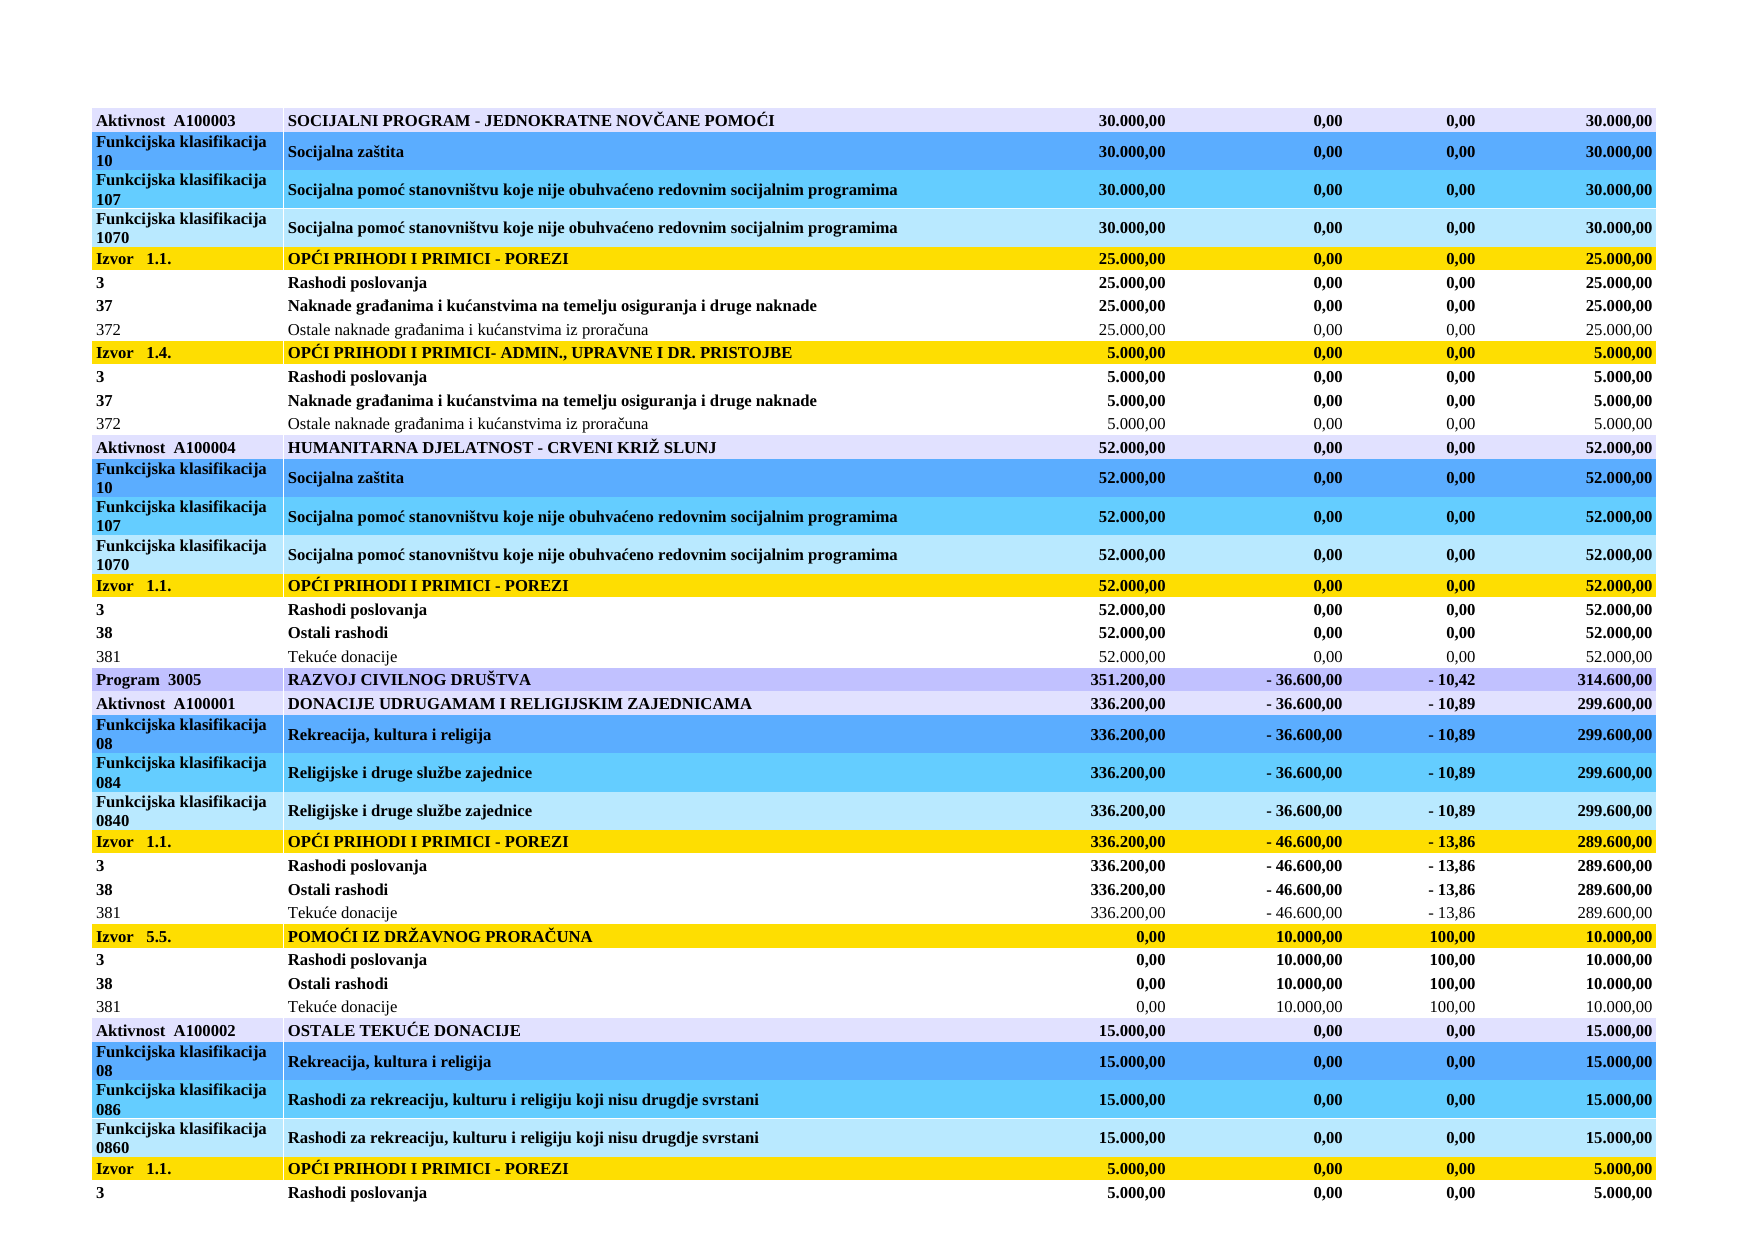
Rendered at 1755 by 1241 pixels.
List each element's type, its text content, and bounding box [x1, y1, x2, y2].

table_cell HUMANITARNA DJELATNOST - CRVENI KRIŽ SLUNJ [284, 435, 992, 459]
table_cell Socijalna pomoć stanovništvu koje nije obuhvaćeno redovnim socijalnim programima [284, 170, 992, 208]
table_cell - 36.600,00 [1169, 691, 1346, 715]
table_cell 30.000,00 [1479, 108, 1656, 132]
table_cell 100,00 [1346, 948, 1479, 971]
table_cell 30.000,00 [1479, 170, 1656, 208]
table_cell 0,00 [1346, 294, 1479, 317]
table_cell 336.200,00 [992, 901, 1169, 924]
table_cell OPĆI PRIHODI I PRIMICI - POREZI [284, 574, 992, 597]
table_cell 0,00 [1346, 644, 1479, 668]
table_cell 52.000,00 [1479, 574, 1656, 597]
table_cell - 13,86 [1346, 854, 1479, 877]
table_cell 0,00 [1346, 318, 1479, 341]
table_cell Rashodi poslovanja [284, 365, 992, 388]
table_cell OPĆI PRIHODI I PRIMICI - POREZI [284, 830, 992, 853]
table_cell 289.600,00 [1479, 901, 1656, 924]
table_cell 100,00 [1346, 971, 1479, 995]
table_cell 10.000,00 [1169, 948, 1346, 971]
table_cell 0,00 [1346, 132, 1479, 170]
table_cell - 36.600,00 [1169, 753, 1346, 792]
table_cell POMOĆI IZ DRŽAVNOG PRORAČUNA [284, 924, 992, 948]
table_cell 5.000,00 [992, 388, 1169, 412]
table_cell 299.600,00 [1479, 753, 1656, 792]
table_cell Religijske i druge službe zajednice [284, 792, 992, 830]
table_cell 3 [92, 1180, 283, 1204]
table_cell 0,00 [1169, 1180, 1346, 1204]
table_cell 0,00 [1346, 435, 1479, 459]
table_cell Funkcijska klasifikacija 10 [92, 132, 283, 170]
table_cell 0,00 [1169, 535, 1346, 574]
table_cell - 13,86 [1346, 830, 1479, 853]
table_cell 0,00 [992, 924, 1169, 948]
table_cell 0,00 [1169, 1018, 1346, 1042]
table_cell 0,00 [1346, 341, 1479, 364]
table_cell 0,00 [1169, 341, 1346, 364]
table_cell 336.200,00 [992, 854, 1169, 877]
table_cell - 10,89 [1346, 715, 1479, 753]
table_cell 0,00 [1346, 209, 1479, 247]
table_cell 52.000,00 [992, 597, 1169, 621]
table_cell 52.000,00 [1479, 497, 1656, 535]
table_cell 52.000,00 [992, 621, 1169, 644]
table_cell 0,00 [1346, 108, 1479, 132]
table_cell 15.000,00 [992, 1080, 1169, 1118]
table_cell 0,00 [1169, 459, 1346, 497]
table_cell 0,00 [1346, 247, 1479, 270]
table_cell Izvor 1.1. [92, 1157, 283, 1180]
table_cell Tekuće donacije [284, 995, 992, 1018]
table_cell 351.200,00 [992, 668, 1169, 691]
table_cell - 10,89 [1346, 691, 1479, 715]
table_cell DONACIJE UDRUGAMAM I RELIGIJSKIM ZAJEDNICAMA [284, 691, 992, 715]
table_cell 0,00 [1169, 412, 1346, 435]
table_cell 100,00 [1346, 995, 1479, 1018]
table_cell 30.000,00 [1479, 209, 1656, 247]
table_cell 5.000,00 [1479, 388, 1656, 412]
table_cell Ostale naknade građanima i kućanstvima iz proračuna [284, 412, 992, 435]
table_cell 10.000,00 [1169, 971, 1346, 995]
table_cell 25.000,00 [1479, 270, 1656, 294]
table_cell Funkcijska klasifikacija 0840 [92, 792, 283, 830]
table_cell - 13,86 [1346, 901, 1479, 924]
table_cell 372 [92, 318, 283, 341]
table_cell 52.000,00 [1479, 621, 1656, 644]
table_cell 5.000,00 [992, 1157, 1169, 1180]
table_cell 25.000,00 [992, 247, 1169, 270]
table_cell Religijske i druge službe zajednice [284, 753, 992, 792]
table_cell 3 [92, 597, 283, 621]
table_cell 5.000,00 [992, 365, 1169, 388]
table_cell Funkcijska klasifikacija 084 [92, 753, 283, 792]
table_cell Naknade građanima i kućanstvima na temelju osiguranja i druge naknade [284, 294, 992, 317]
table_cell Rashodi za rekreaciju, kulturu i religiju koji nisu drugdje svrstani [284, 1080, 992, 1118]
table_cell Funkcijska klasifikacija 0860 [92, 1119, 283, 1157]
table_cell Rashodi poslovanja [284, 1180, 992, 1204]
table_cell 0,00 [1169, 644, 1346, 668]
table_cell 25.000,00 [1479, 318, 1656, 341]
table_cell 52.000,00 [992, 435, 1169, 459]
table_cell 381 [92, 995, 283, 1018]
table_cell Socijalna zaštita [284, 132, 992, 170]
table_cell 52.000,00 [1479, 435, 1656, 459]
table_cell 52.000,00 [1479, 597, 1656, 621]
table_cell 0,00 [1169, 318, 1346, 341]
table_cell Rashodi poslovanja [284, 854, 992, 877]
table_cell 0,00 [1169, 435, 1346, 459]
table_cell Aktivnost A100002 [92, 1018, 283, 1042]
table_cell 0,00 [1169, 1157, 1346, 1180]
table_cell 10.000,00 [1479, 995, 1656, 1018]
table_cell 3 [92, 948, 283, 971]
table_cell 15.000,00 [1479, 1018, 1656, 1042]
table_cell 336.200,00 [992, 753, 1169, 792]
table_cell Izvor 1.1. [92, 574, 283, 597]
table_cell - 46.600,00 [1169, 830, 1346, 853]
table_cell Funkcijska klasifikacija 107 [92, 170, 283, 208]
table_cell 336.200,00 [992, 877, 1169, 901]
table_cell Ostali rashodi [284, 621, 992, 644]
table_cell 30.000,00 [992, 132, 1169, 170]
table_cell - 36.600,00 [1169, 715, 1346, 753]
table_cell 0,00 [992, 948, 1169, 971]
table_cell 3 [92, 854, 283, 877]
table_cell Socijalna zaštita [284, 459, 992, 497]
table_cell 0,00 [1346, 597, 1479, 621]
table_cell 0,00 [1169, 597, 1346, 621]
table_cell 0,00 [1169, 270, 1346, 294]
table_cell 0,00 [1169, 132, 1346, 170]
table_cell 5.000,00 [992, 412, 1169, 435]
table_cell Funkcijska klasifikacija 107 [92, 497, 283, 535]
table_cell 0,00 [1169, 574, 1346, 597]
table_cell 381 [92, 644, 283, 668]
table_cell 10.000,00 [1479, 948, 1656, 971]
table_cell - 46.600,00 [1169, 877, 1346, 901]
table_cell - 10,42 [1346, 668, 1479, 691]
table_cell 299.600,00 [1479, 691, 1656, 715]
table_cell 0,00 [1169, 497, 1346, 535]
table_cell 289.600,00 [1479, 830, 1656, 853]
table_cell Ostale naknade građanima i kućanstvima iz proračuna [284, 318, 992, 341]
table_cell 0,00 [1346, 1080, 1479, 1118]
table_cell 15.000,00 [992, 1018, 1169, 1042]
table_cell - 46.600,00 [1169, 854, 1346, 877]
table_cell 336.200,00 [992, 792, 1169, 830]
table_cell 30.000,00 [992, 209, 1169, 247]
table_cell Aktivnost A100003 [92, 108, 283, 132]
table_cell 0,00 [1346, 412, 1479, 435]
table_cell Aktivnost A100001 [92, 691, 283, 715]
table_cell 38 [92, 877, 283, 901]
table_cell 15.000,00 [1479, 1080, 1656, 1118]
table_cell 5.000,00 [1479, 412, 1656, 435]
table_cell 5.000,00 [992, 1180, 1169, 1204]
table_cell 25.000,00 [992, 294, 1169, 317]
table_cell Izvor 1.4. [92, 341, 283, 364]
table_cell 381 [92, 901, 283, 924]
table_cell Funkcijska klasifikacija 08 [92, 715, 283, 753]
table_cell 15.000,00 [992, 1119, 1169, 1157]
table_cell Funkcijska klasifikacija 1070 [92, 535, 283, 574]
table_cell Tekuće donacije [284, 901, 992, 924]
table_cell 5.000,00 [992, 341, 1169, 364]
table_cell Funkcijska klasifikacija 10 [92, 459, 283, 497]
table_cell 52.000,00 [1479, 644, 1656, 668]
table_cell OPĆI PRIHODI I PRIMICI- ADMIN., UPRAVNE I DR. PRISTOJBE [284, 341, 992, 364]
table_cell 0,00 [1169, 1119, 1346, 1157]
table_cell 37 [92, 388, 283, 412]
table_cell 0,00 [1346, 1042, 1479, 1080]
table_cell - 13,86 [1346, 877, 1479, 901]
table_cell 10.000,00 [1169, 924, 1346, 948]
table_cell 30.000,00 [992, 108, 1169, 132]
table_cell - 36.600,00 [1169, 668, 1346, 691]
table_cell Tekuće donacije [284, 644, 992, 668]
table_cell 0,00 [1346, 497, 1479, 535]
table_cell 38 [92, 971, 283, 995]
table_cell - 10,89 [1346, 792, 1479, 830]
table_cell 25.000,00 [992, 270, 1169, 294]
table_cell - 36.600,00 [1169, 792, 1346, 830]
table_cell 38 [92, 621, 283, 644]
table_cell 0,00 [1346, 170, 1479, 208]
table_cell Izvor 5.5. [92, 924, 283, 948]
table_cell 336.200,00 [992, 830, 1169, 853]
table_cell Rekreacija, kultura i religija [284, 1042, 992, 1080]
table_cell 0,00 [1346, 1157, 1479, 1180]
table_cell 3 [92, 365, 283, 388]
table_cell 0,00 [1346, 1119, 1479, 1157]
table_cell 15.000,00 [1479, 1119, 1656, 1157]
table_cell Izvor 1.1. [92, 830, 283, 853]
table_cell Rashodi poslovanja [284, 597, 992, 621]
table_cell Naknade građanima i kućanstvima na temelju osiguranja i druge naknade [284, 388, 992, 412]
table_cell 10.000,00 [1169, 995, 1346, 1018]
table_cell 0,00 [1169, 365, 1346, 388]
table_cell 15.000,00 [992, 1042, 1169, 1080]
table_cell 0,00 [992, 971, 1169, 995]
table_cell 336.200,00 [992, 691, 1169, 715]
table_cell 25.000,00 [1479, 294, 1656, 317]
table_cell 289.600,00 [1479, 877, 1656, 901]
table_cell 3 [92, 270, 283, 294]
table_cell OSTALE TEKUĆE DONACIJE [284, 1018, 992, 1042]
table_cell Ostali rashodi [284, 971, 992, 995]
table_cell 299.600,00 [1479, 715, 1656, 753]
table_cell OPĆI PRIHODI I PRIMICI - POREZI [284, 247, 992, 270]
table_cell - 10,89 [1346, 753, 1479, 792]
table_cell Aktivnost A100004 [92, 435, 283, 459]
table_cell Rashodi za rekreaciju, kulturu i religiju koji nisu drugdje svrstani [284, 1119, 992, 1157]
table_cell 15.000,00 [1479, 1042, 1656, 1080]
table_cell 0,00 [1169, 1080, 1346, 1118]
table_cell 0,00 [1169, 108, 1346, 132]
table_cell Socijalna pomoć stanovništvu koje nije obuhvaćeno redovnim socijalnim programima [284, 535, 992, 574]
table_cell Funkcijska klasifikacija 086 [92, 1080, 283, 1118]
table_cell 0,00 [1346, 270, 1479, 294]
table_cell Socijalna pomoć stanovništvu koje nije obuhvaćeno redovnim socijalnim programima [284, 209, 992, 247]
table_cell 52.000,00 [992, 497, 1169, 535]
table_cell Rekreacija, kultura i religija [284, 715, 992, 753]
table_cell RAZVOJ CIVILNOG DRUŠTVA [284, 668, 992, 691]
table_cell SOCIJALNI PROGRAM - JEDNOKRATNE NOVČANE POMOĆI [284, 108, 992, 132]
table_cell 299.600,00 [1479, 792, 1656, 830]
table_cell Rashodi poslovanja [284, 948, 992, 971]
table_cell 5.000,00 [1479, 1157, 1656, 1180]
table_cell Funkcijska klasifikacija 1070 [92, 209, 283, 247]
table_cell 52.000,00 [992, 574, 1169, 597]
table_cell 52.000,00 [992, 644, 1169, 668]
table_cell 314.600,00 [1479, 668, 1656, 691]
table_cell Rashodi poslovanja [284, 270, 992, 294]
table_cell 0,00 [1346, 621, 1479, 644]
table_cell Funkcijska klasifikacija 08 [92, 1042, 283, 1080]
table_cell 0,00 [1346, 388, 1479, 412]
table_cell 0,00 [1169, 294, 1346, 317]
table_cell 0,00 [1169, 1042, 1346, 1080]
table_cell Ostali rashodi [284, 877, 992, 901]
table_cell 52.000,00 [992, 535, 1169, 574]
table_cell 52.000,00 [1479, 535, 1656, 574]
table_cell 0,00 [1169, 170, 1346, 208]
table_cell 0,00 [1169, 247, 1346, 270]
table_cell 0,00 [1346, 365, 1479, 388]
table_cell 0,00 [1346, 459, 1479, 497]
table_cell 37 [92, 294, 283, 317]
table_cell 0,00 [1346, 535, 1479, 574]
table_cell 0,00 [992, 995, 1169, 1018]
table_cell 5.000,00 [1479, 365, 1656, 388]
table_cell - 46.600,00 [1169, 901, 1346, 924]
table_cell 0,00 [1346, 1180, 1479, 1204]
table_cell 0,00 [1169, 209, 1346, 247]
table_cell 0,00 [1346, 1018, 1479, 1042]
table_cell 0,00 [1169, 388, 1346, 412]
table_cell Program 3005 [92, 668, 283, 691]
table_cell 25.000,00 [992, 318, 1169, 341]
table_cell 0,00 [1346, 574, 1479, 597]
table_cell 10.000,00 [1479, 971, 1656, 995]
table_cell 372 [92, 412, 283, 435]
table_cell 5.000,00 [1479, 1180, 1656, 1204]
table_cell 0,00 [1169, 621, 1346, 644]
table_cell 25.000,00 [1479, 247, 1656, 270]
table_cell 52.000,00 [1479, 459, 1656, 497]
table_cell OPĆI PRIHODI I PRIMICI - POREZI [284, 1157, 992, 1180]
table_cell 30.000,00 [992, 170, 1169, 208]
table_cell 100,00 [1346, 924, 1479, 948]
table_cell Socijalna pomoć stanovništvu koje nije obuhvaćeno redovnim socijalnim programima [284, 497, 992, 535]
table_cell 10.000,00 [1479, 924, 1656, 948]
table_cell 5.000,00 [1479, 341, 1656, 364]
table_cell 289.600,00 [1479, 854, 1656, 877]
table_cell Izvor 1.1. [92, 247, 283, 270]
table_cell 30.000,00 [1479, 132, 1656, 170]
table_cell 52.000,00 [992, 459, 1169, 497]
table_cell 336.200,00 [992, 715, 1169, 753]
